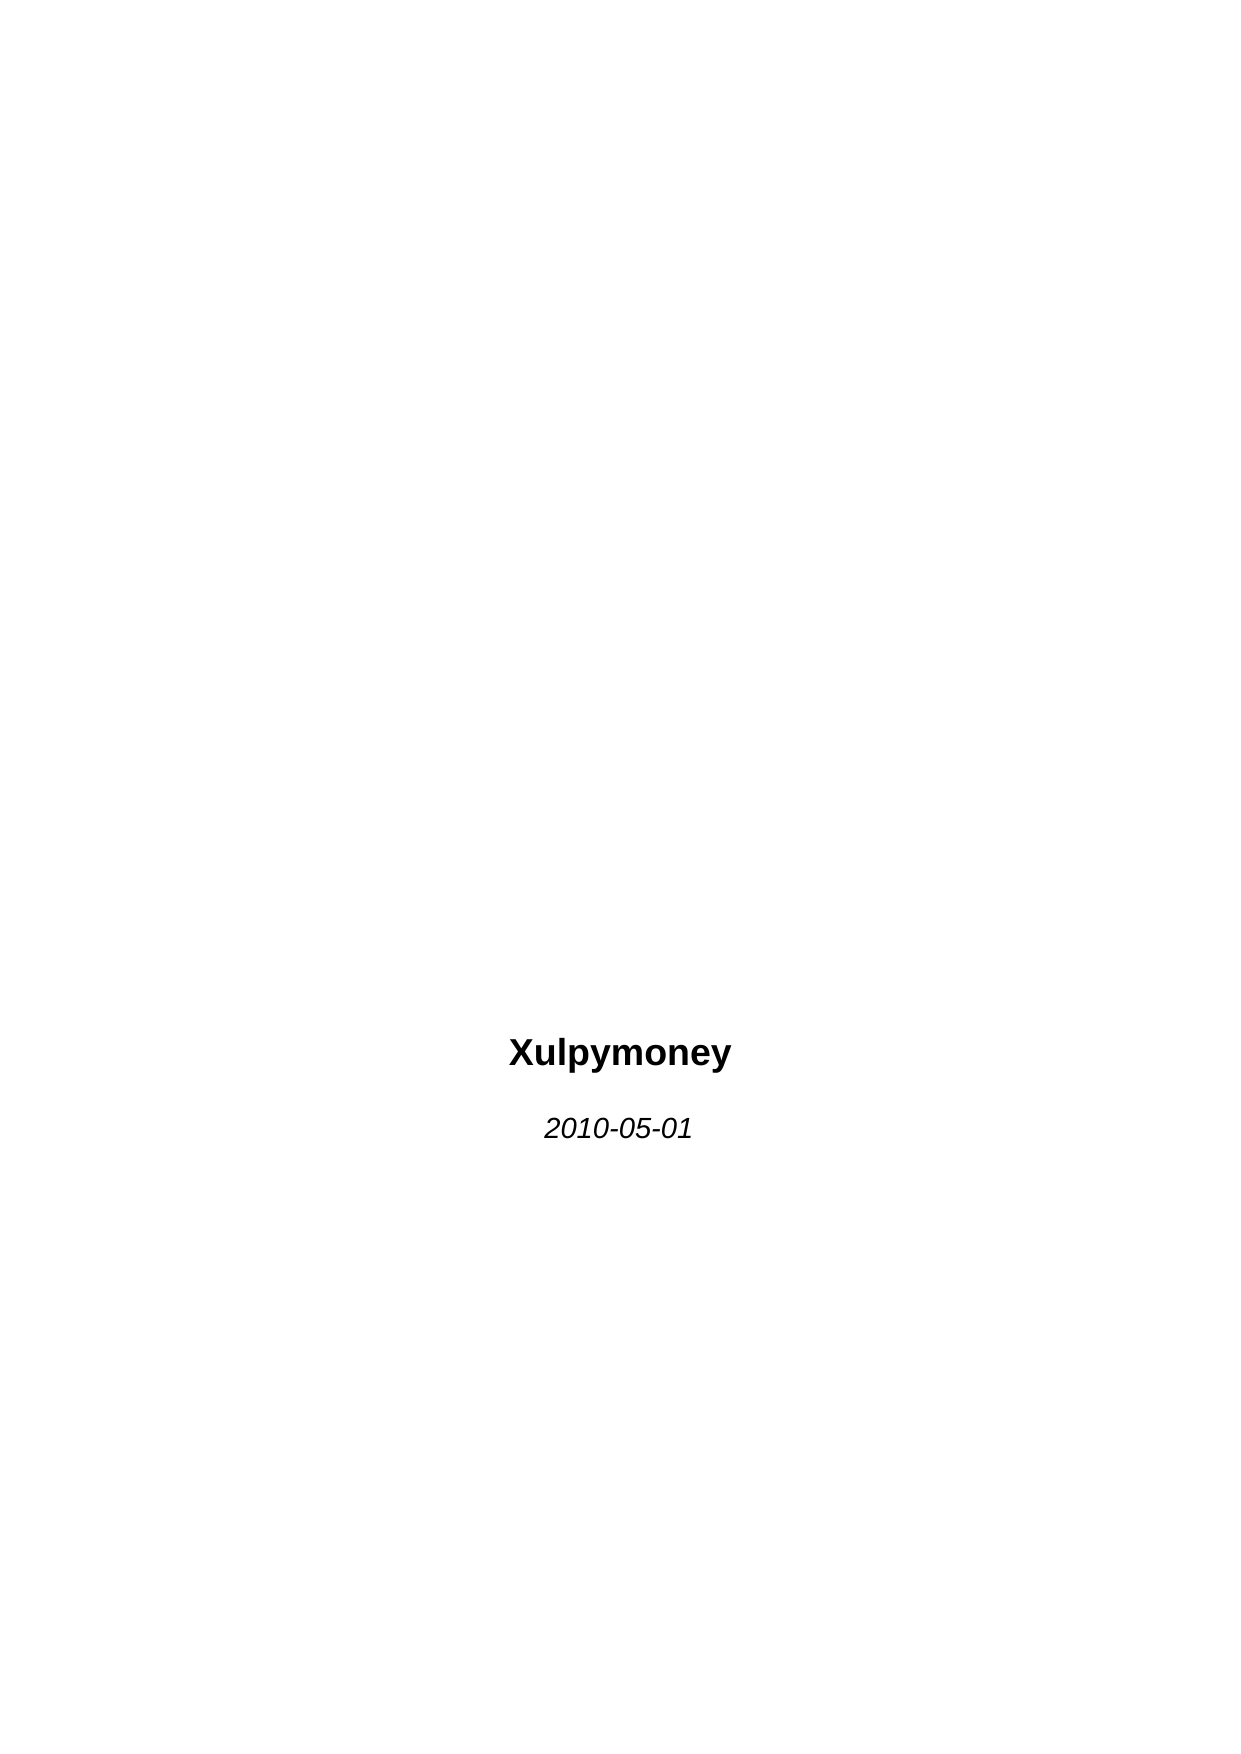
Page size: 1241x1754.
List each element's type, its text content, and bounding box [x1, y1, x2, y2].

subtitle 2010-05-01 [118, 1111, 1122, 1144]
title Xulpymoney [118, 1030, 1122, 1073]
